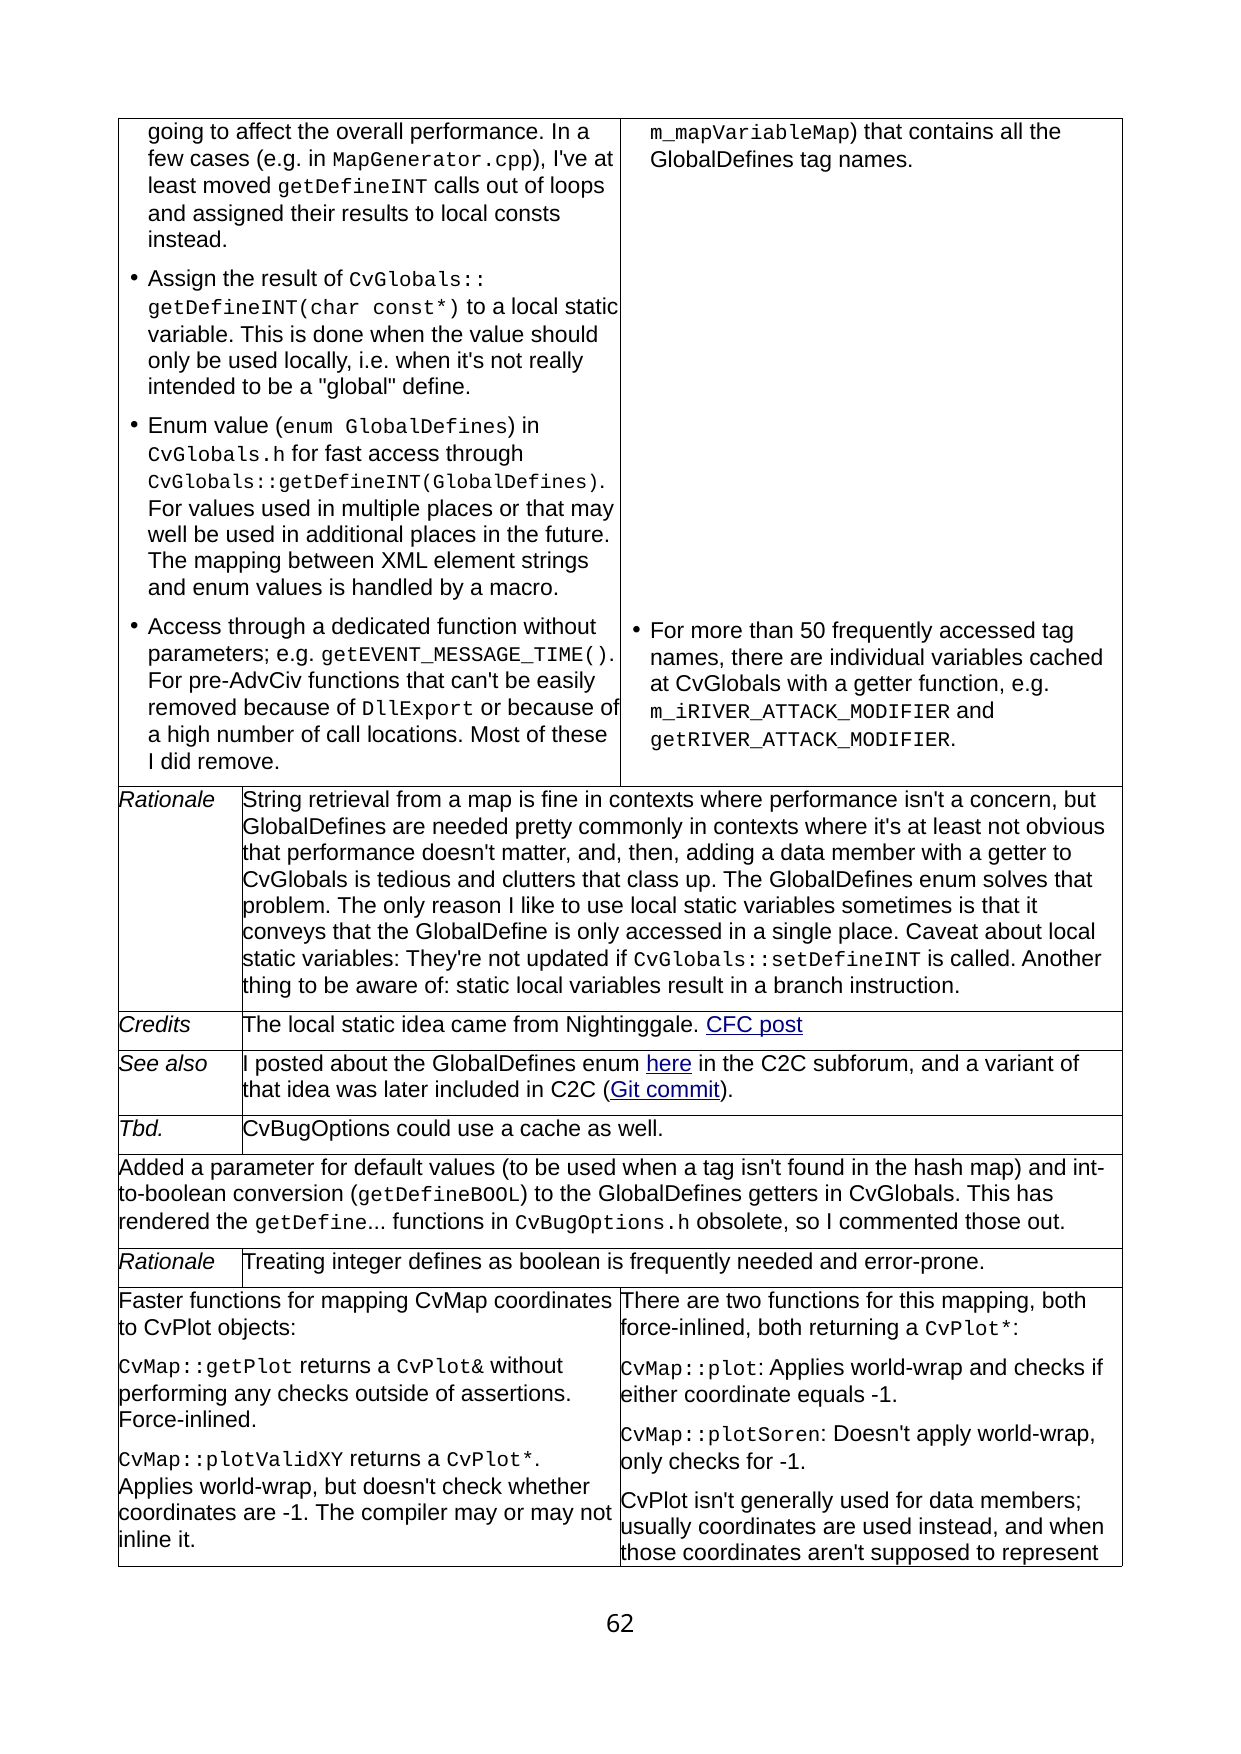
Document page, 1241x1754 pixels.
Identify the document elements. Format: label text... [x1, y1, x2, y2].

table_cell There are two functions for this mapping, both force-inlined, both returning a CvPlot*: CvMap::plot: Applies world-wrap and checks if either coordinate equals -1. CvMap::plotSoren: Doesn't apply world-wrap, only checks for -1. CvPlot isn't generally used for data members; usually coordinates are used instead, and when those coordinates aren't supposed to represent [621, 1288, 1122, 1566]
table_cell going to affect the overall performance. In a few cases (e.g. in MapGenerator.cpp), I've at least moved getDefineINT calls out of loops and assigned their results to local consts instead. Assign the result of CvGlobals:: getDefineINT(char const*) to a local static variable. This is done when the value should only be used locally, i.e. when it's not really intended to be a "global" define. Enum value (enum GlobalDefines) in CvGlobals.h for fast access through CvGlobals::getDefineINT(GlobalDefines). For values used in multiple places or that may well be used in additional places in the future. The mapping between XML element strings and enum values is handled by a macro. Access through a dedicated function without parameters; e.g. getEVENT_MESSAGE_TIME(). For pre-AdvCiv functions that can't be easily removed because of DllExport or because of a high number of call locations. Most of these I did remove. [119, 119, 620, 786]
table_cell I posted about the GlobalDefines enum here in the C2C subforum, and a variant of that idea was later included in C2C (Git commit). [243, 1051, 1122, 1115]
table_cell String retrieval from a map is fine in contexts where performance isn't a concern, but GlobalDefines are needed pretty commonly in contexts where it's at least not obvious that performance doesn't matter, and, then, adding a data member with a getter to CvGlobals is tedious and clutters that class up. The GlobalDefines enum solves that problem. The only reason I like to use local static variables sometimes is that it conveys that the GlobalDefine is only accessed in a single place. Caveat about local static variables: They're not updated if CvGlobals::setDefineINT is called. Another thing to be aware of: static local variables result in a branch instruction. [243, 787, 1122, 1011]
table_cell m_mapVariableMap) that contains all the GlobalDefines tag names. For more than 50 frequently accessed tag names, there are individual variables cached at CvGlobals with a getter function, e.g. m_iRIVER_ATTACK_MODIFIER and getRIVER_ATTACK_MODIFIER. [621, 119, 1122, 786]
table_cell Rationale [119, 787, 242, 1011]
table_cell Faster functions for mapping CvMap coordinates to CvPlot objects: CvMap::getPlot returns a CvPlot& without performing any checks outside of assertions. Force-inlined. CvMap::plotValidXY returns a CvPlot*. Applies world-wrap, but doesn't check whether coordinates are -1. The compiler may or may not inline it. [119, 1288, 620, 1566]
table_cell CvBugOptions could use a cache as well. [243, 1116, 1122, 1154]
table_cell Credits [119, 1012, 242, 1050]
table_cell The local static idea came from Nightinggale. CFC post [243, 1012, 1122, 1050]
table_cell Treating integer defines as boolean is frequently needed and error-prone. [243, 1249, 1122, 1287]
table_cell Rationale [119, 1249, 242, 1287]
table_cell Tbd. [119, 1116, 242, 1154]
table_cell Added a parameter for default values (to be used when a tag isn't found in the hash map) and int-to-boolean conversion (getDefineBOOL) to the GlobalDefines getters in CvGlobals. This has rendered the getDefine... functions in CvBugOptions.h obsolete, so I commented those out. [119, 1155, 1122, 1248]
table_cell See also [119, 1051, 242, 1115]
